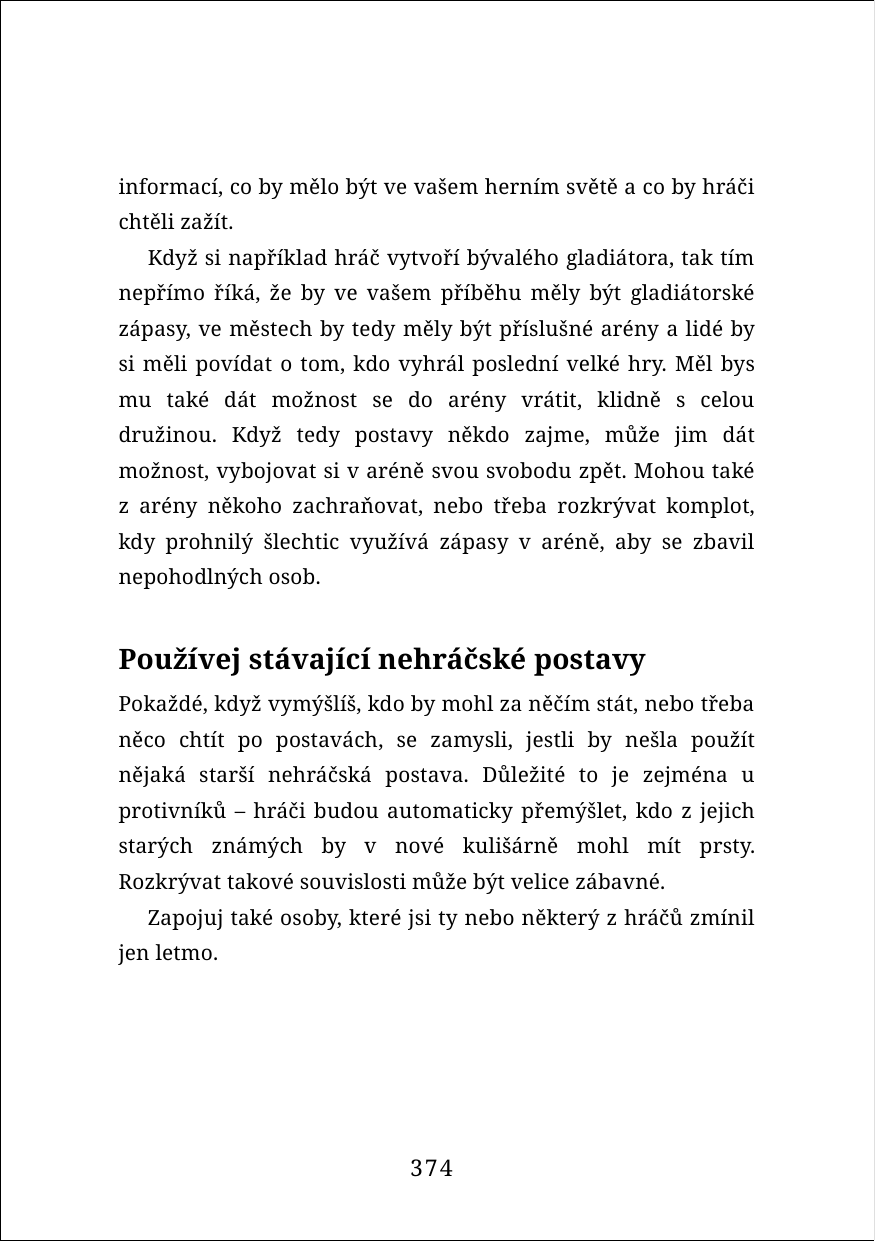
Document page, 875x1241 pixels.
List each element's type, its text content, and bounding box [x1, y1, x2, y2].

text Pokaždé, když vymýšlíš, kdo by mohl za něčím stát, nebo třeba něco chtít po postavách, se zamysli, jestli by nešla použít nějaká starší nehráčská postava. Důležité to je zejména u protivníků – hráči budou automaticky přemýšlet, kdo z jejich starých známých by v nové kulišárně mohl mít prsty. Rozkrývat takové souvislosti může být velice zábavné. Zapojuj také osoby, které jsi ty nebo některý z hráčů zmínil jen letmo. [118, 689, 756, 967]
text informací, co by mělo být ve vašem herním světě a co by hráči chtěli zažít. Když si například hráč vytvoří bývalého gladiátora, tak tím nepřímo říká, že by ve vašem příběhu měly být gladiátorské zápasy, ve městech by tedy měly být příslušné arény a lidé by si měli povídat o tom, kdo vyhrál poslední velké hry. Měl bys mu také dát možnost se do arény vrátit, klidně s celou družinou. Když tedy postavy někdo zajme, může jim dát možnost, vybojovat si v aréně svou svobodu zpět. Mohou také z arény někoho zachraňovat, nebo třeba rozkrývat komplot, kdy prohnilý šlechtic využívá zápasy v aréně, aby se zbavil nepohodlných osob. [118, 172, 756, 591]
subtitle Používej stávající nehráčské postavy [118, 639, 756, 678]
